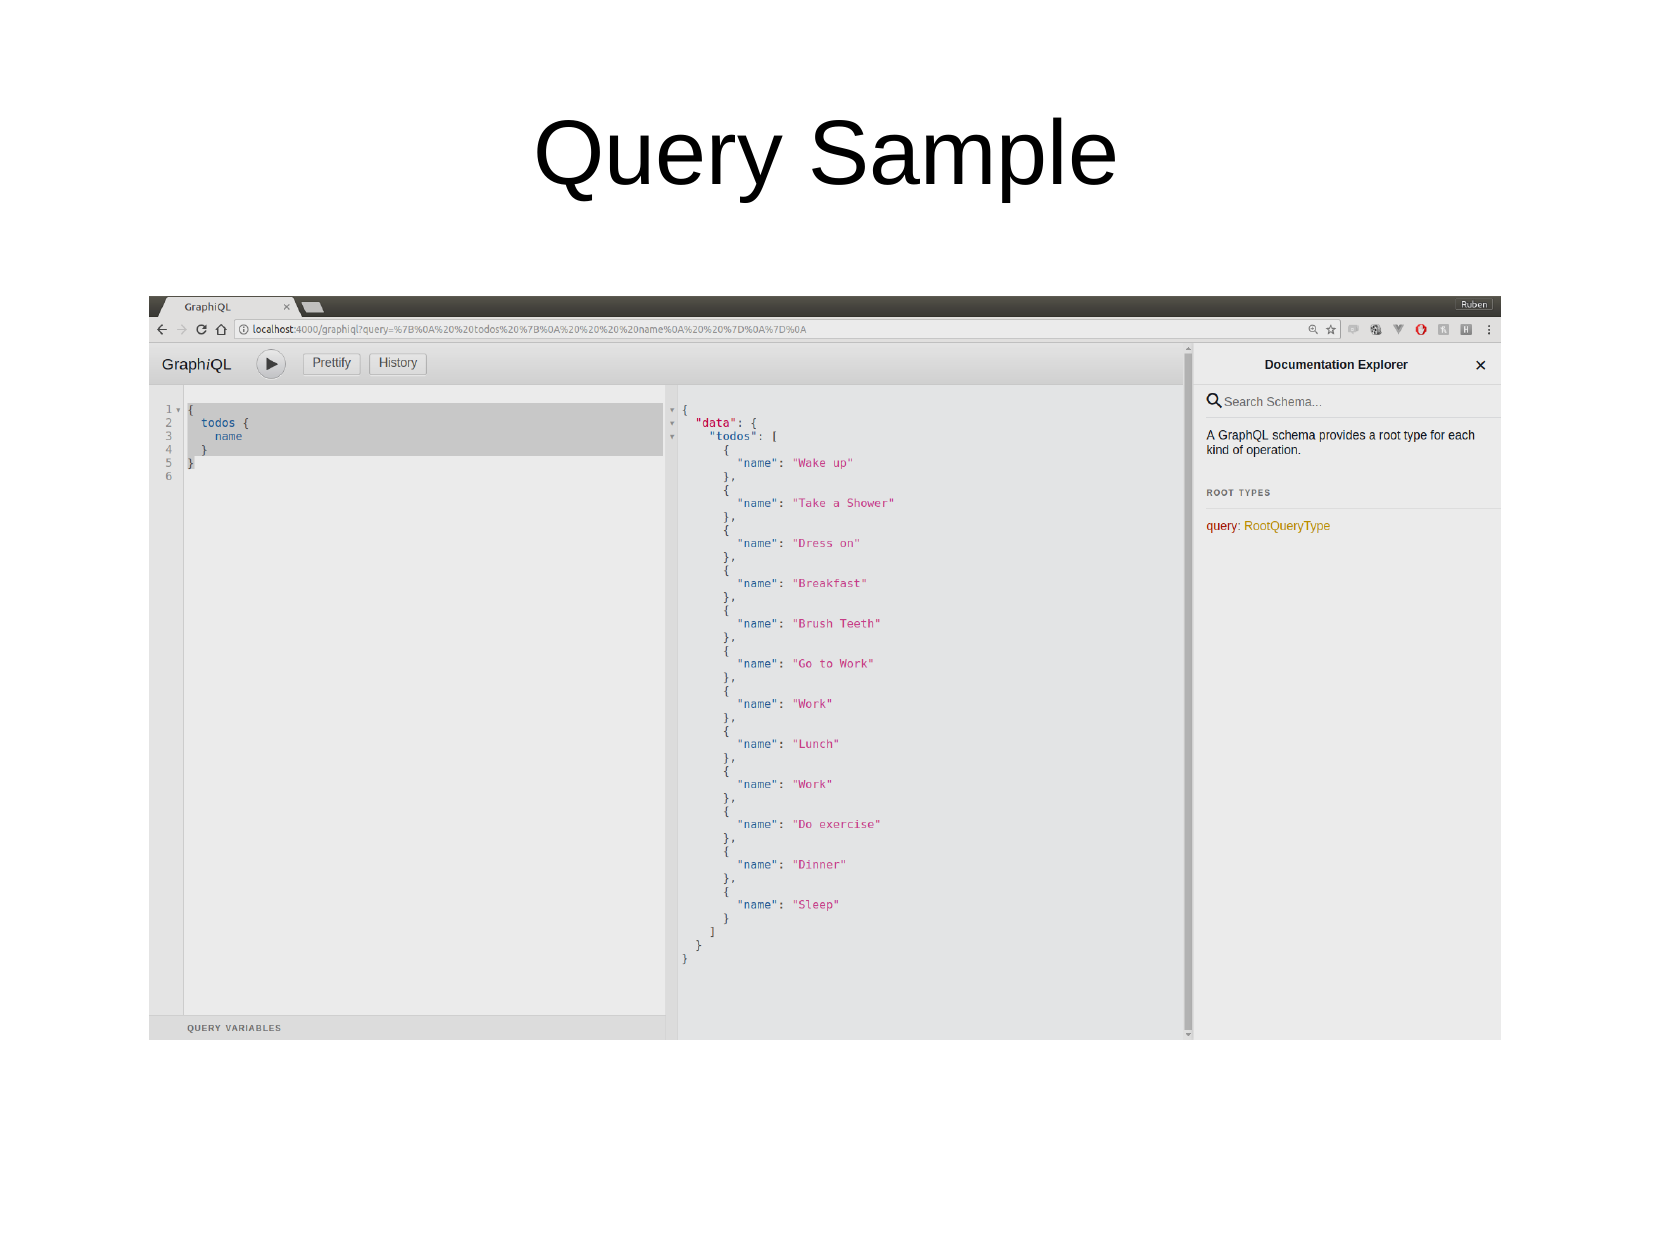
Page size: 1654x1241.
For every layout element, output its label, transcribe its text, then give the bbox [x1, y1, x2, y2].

title Query Sample [82, 49, 1571, 257]
picture [149, 296, 1501, 1040]
